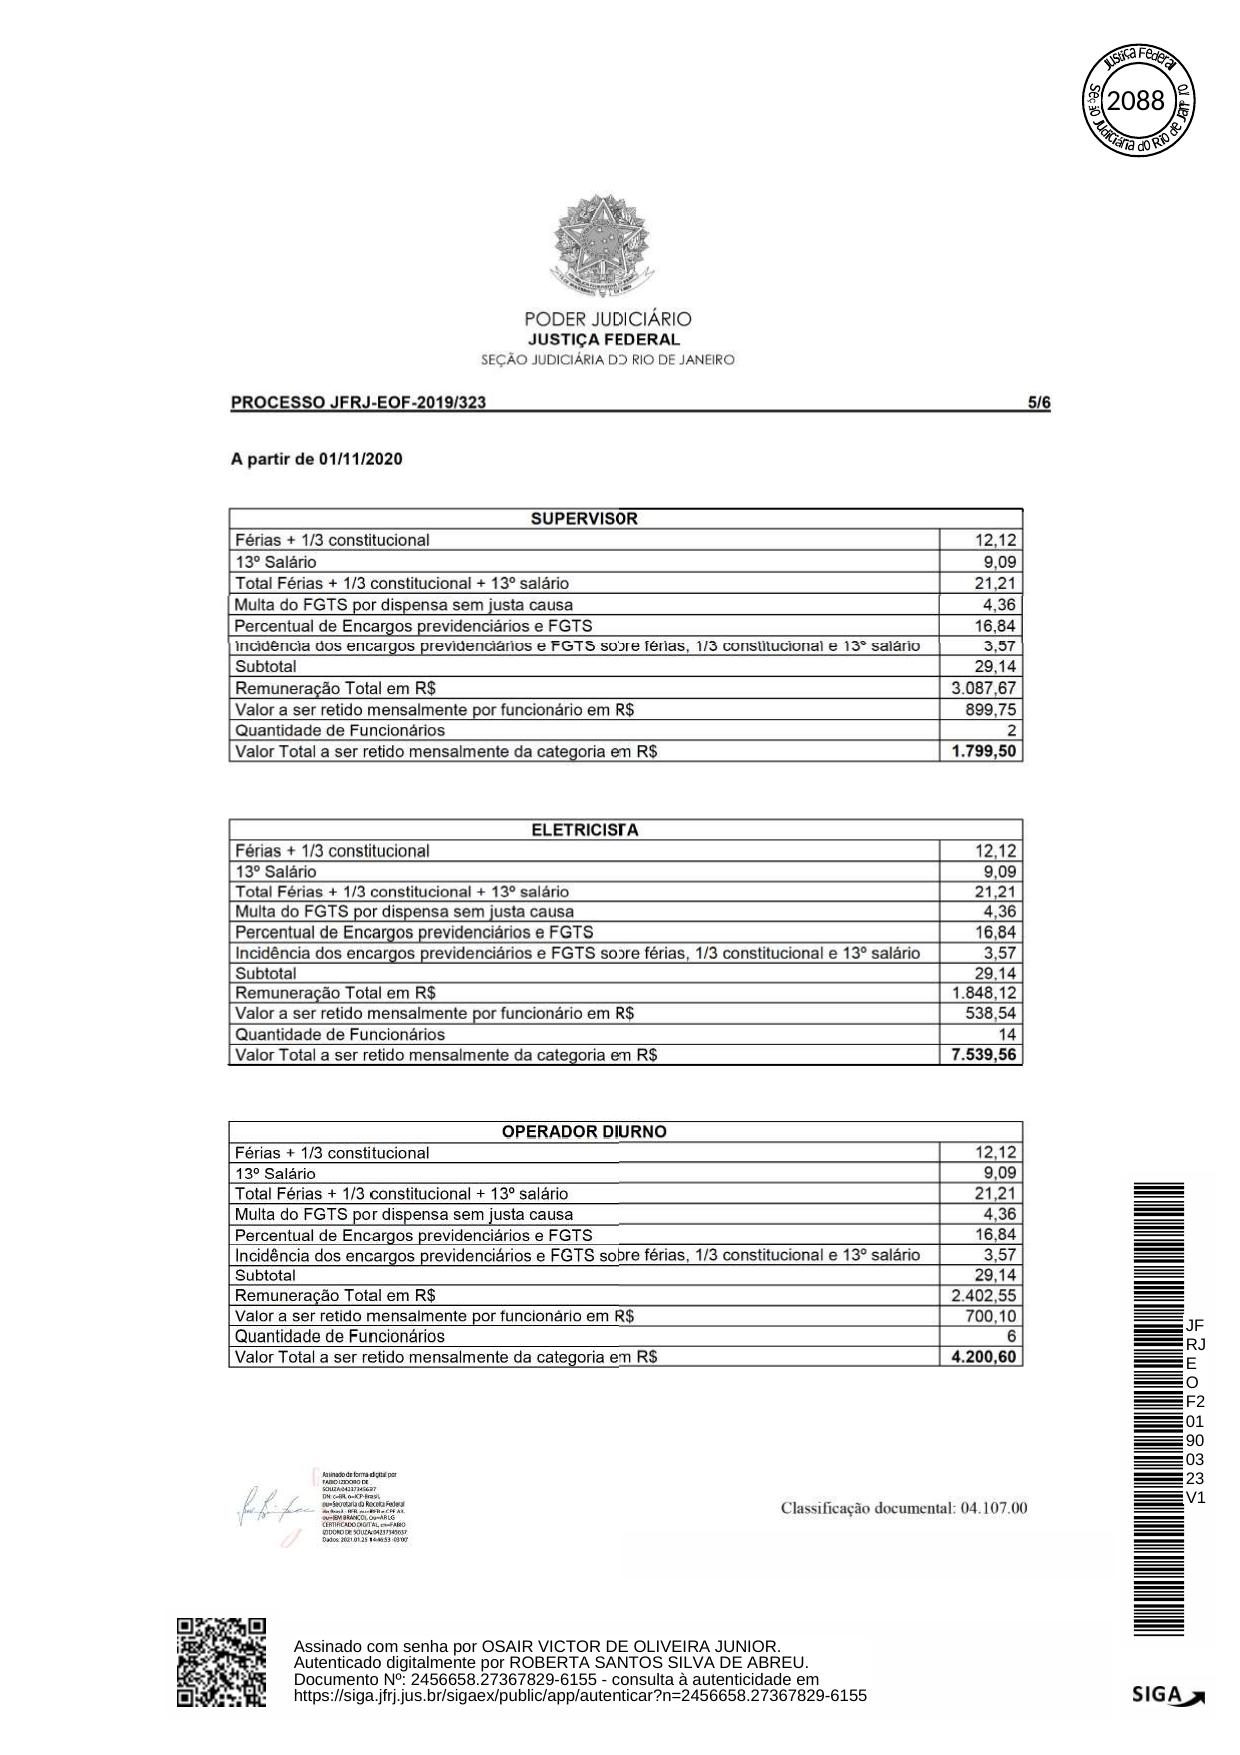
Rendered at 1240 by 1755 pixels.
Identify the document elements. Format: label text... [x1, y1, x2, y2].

text ç [1088, 98, 1099, 106]
text e [1179, 97, 1193, 105]
text JFRJEOF201900323V10 [1186, 1316, 1206, 1504]
